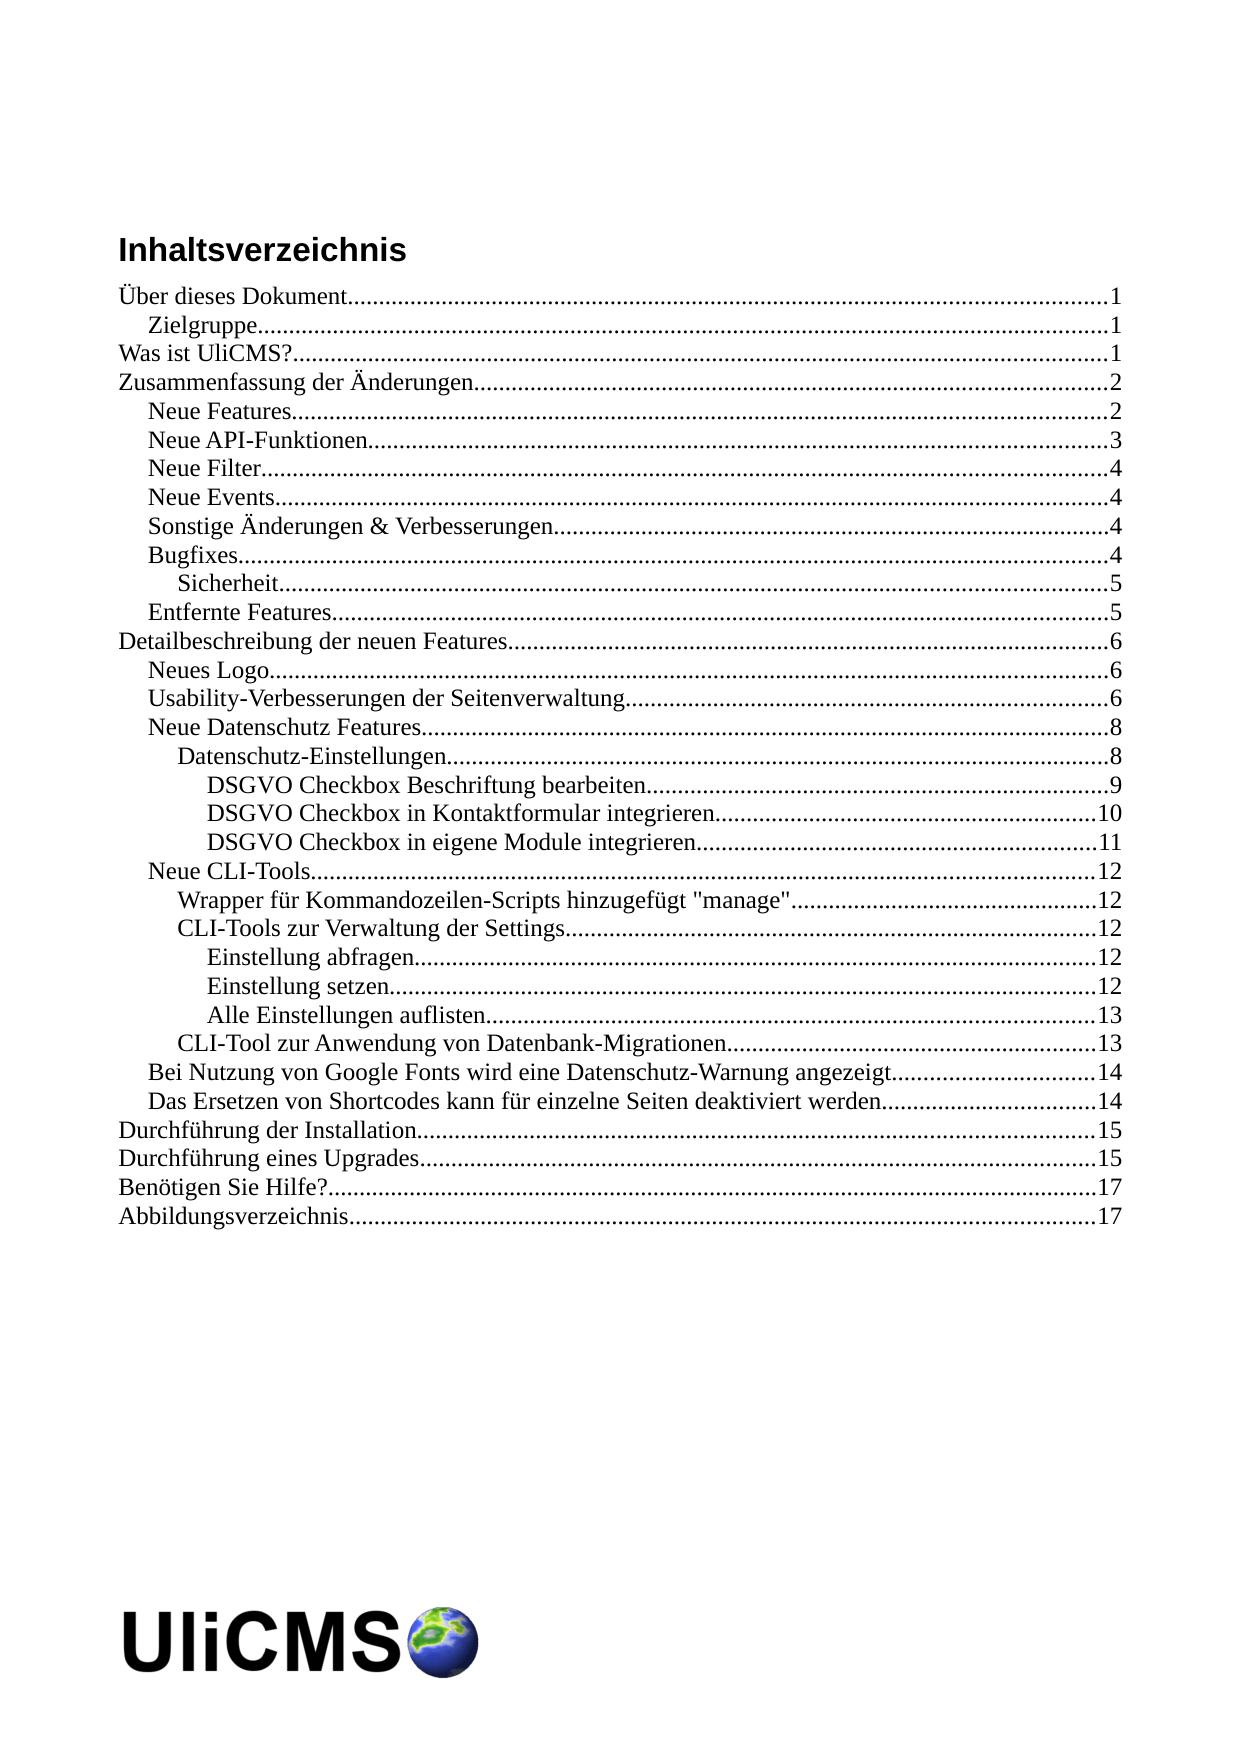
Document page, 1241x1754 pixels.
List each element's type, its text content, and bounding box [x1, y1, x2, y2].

text Das Ersetzen von Shortcodes kann für einzelne Seiten deaktiviert werden 14 [148, 1086, 1122, 1115]
text Sonstige Änderungen & Verbesserungen 4 [148, 511, 1122, 540]
text Bugfixes 4 [148, 540, 1122, 568]
text Durchführung der Installation 15 [118, 1115, 1122, 1143]
text DSGVO Checkbox in eigene Module integrieren 11 [207, 827, 1122, 856]
text DSGVO Checkbox Beschriftung bearbeiten 9 [207, 770, 1122, 798]
text Durchführung eines Upgrades 15 [118, 1143, 1122, 1172]
text Neues Logo 6 [148, 655, 1122, 683]
text Datenschutz-Einstellungen 8 [177, 741, 1122, 770]
text Über dieses Dokument 1 [118, 281, 1122, 310]
text Neue Events 4 [148, 482, 1122, 511]
text CLI-Tool zur Anwendung von Datenbank-Migrationen 13 [177, 1028, 1122, 1057]
text Detailbeschreibung der neuen Features 6 [118, 626, 1122, 655]
text Zusammenfassung der Änderungen 2 [118, 367, 1122, 396]
text Benötigen Sie Hilfe? 17 [118, 1172, 1122, 1201]
text Bei Nutzung von Google Fonts wird eine Datenschutz-Warnung angezeigt 14 [148, 1057, 1122, 1086]
text Was ist UliCMS? 1 [118, 338, 1122, 367]
text Einstellung setzen 12 [207, 971, 1122, 1000]
text Abbildungsverzeichnis 17 [118, 1201, 1122, 1230]
text Neue Datenschutz Features 8 [148, 712, 1122, 741]
text Einstellung abfragen 12 [207, 942, 1122, 971]
text Sicherheit 5 [177, 568, 1122, 597]
text Neue CLI-Tools 12 [148, 856, 1122, 885]
text Alle Einstellungen auflisten 13 [207, 1000, 1122, 1028]
text Neue Filter 4 [148, 453, 1122, 482]
text CLI-Tools zur Verwaltung der Settings 12 [177, 913, 1122, 942]
text Entfernte Features 5 [148, 597, 1122, 626]
text Usability-Verbesserungen der Seitenverwaltung 6 [148, 683, 1122, 712]
text Neue Features 2 [148, 396, 1122, 425]
text Neue API-Funktionen 3 [148, 425, 1122, 453]
picture [118, 1607, 479, 1681]
text Zielgruppe 1 [148, 310, 1122, 338]
text DSGVO Checkbox in Kontaktformular integrieren 10 [207, 798, 1122, 827]
subtitle Inhaltsverzeichnis [118, 230, 1122, 268]
text Wrapper für Kommandozeilen-Scripts hinzugefügt "manage" 12 [177, 885, 1122, 913]
